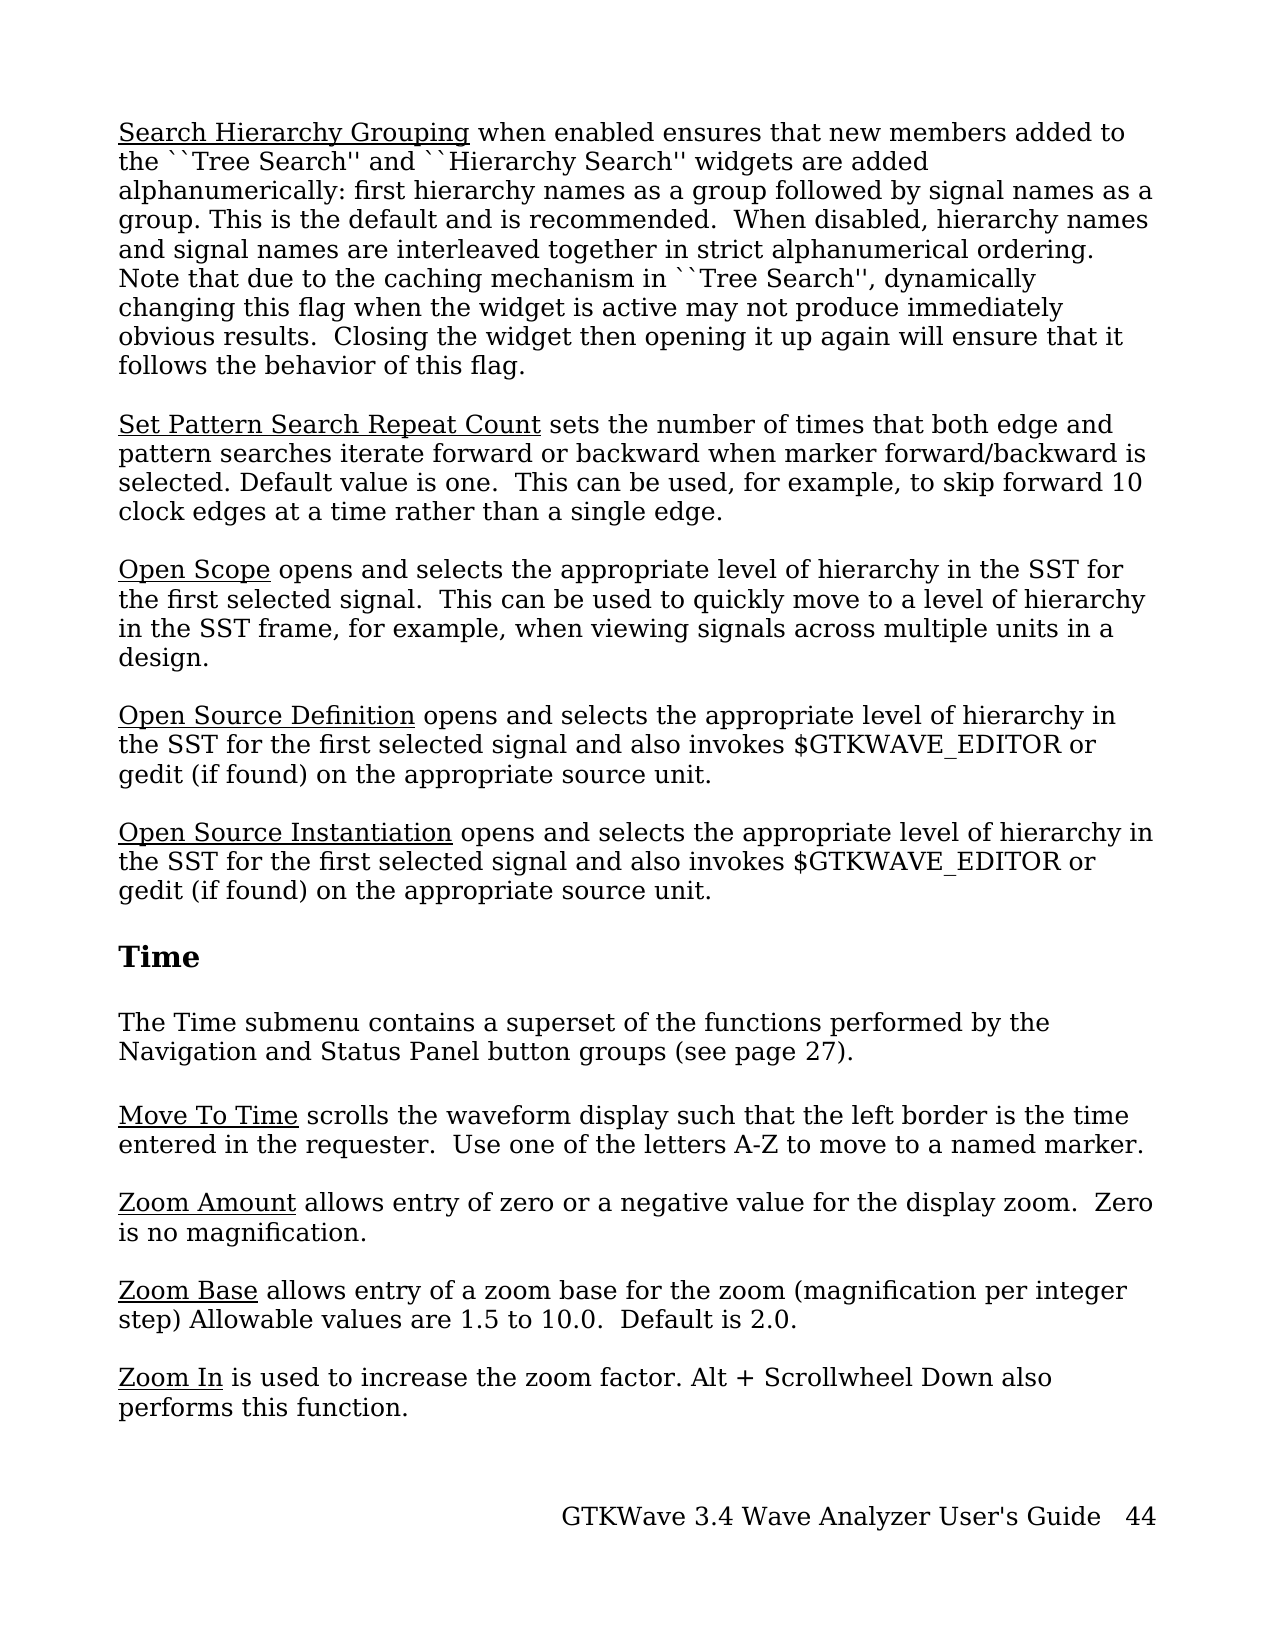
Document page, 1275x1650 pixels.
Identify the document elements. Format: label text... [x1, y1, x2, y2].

text Zoom In is used to increase the zoom factor. Alt + Scrollwheel Down also performs this function. [118, 1363, 1157, 1422]
text Open Scope opens and selects the appropriate level of hierarchy in the SST for the first selected signal. This can be used to quickly move to a level of hierarchy in the SST frame, for example, when viewing signals across multiple units in a design. [118, 556, 1157, 672]
subtitle Time [118, 940, 1157, 974]
text Set Pattern Search Repeat Count sets the number of times that both edge and pattern searches iterate forward or backward when marker forward/backward is selected. Default value is one. This can be used, for example, to skip forward 10 clock edges at a time rather than a single edge. [118, 410, 1157, 526]
text Open Source Definition opens and selects the appropriate level of hierarchy in the SST for the first selected signal and also invokes $GTKWAVE_EDITOR or gedit (if found) on the appropriate source unit. [118, 701, 1157, 789]
text Move To Time scrolls the waveform display such that the left border is the time entered in the requester. Use one of the letters A-Z to move to a named marker. [118, 1101, 1157, 1159]
text The Time submenu contains a superset of the functions performed by the Navigation and Status Panel button groups (see page 27). [118, 1008, 1157, 1067]
text Search Hierarchy Grouping when enabled ensures that new members added to the ``Tree Search'' and ``Hierarchy Search'' widgets are added alphanumerically: first hierarchy names as a group followed by signal names as a group. This is the default and is recommended. When disabled, hierarchy names and signal names are interleaved together in strict alphanumerical ordering. Note that due to the caching mechanism in ``Tree Search'', dynamically changing this flag when the widget is active may not produce immediately obvious results. Closing the widget then opening it up again will ensure that it follows the behavior of this flag. [118, 118, 1157, 381]
text Zoom Base allows entry of a zoom base for the zoom (magnification per integer step) Allowable values are 1.5 to 10.0. Default is 2.0. [118, 1276, 1157, 1334]
text Zoom Amount allows entry of zero or a negative value for the display zoom. Zero is no magnification. [118, 1188, 1157, 1247]
text Open Source Instantiation opens and selects the appropriate level of hierarchy in the SST for the first selected signal and also invokes $GTKWAVE_EDITOR or gedit (if found) on the appropriate source unit. [118, 818, 1157, 906]
